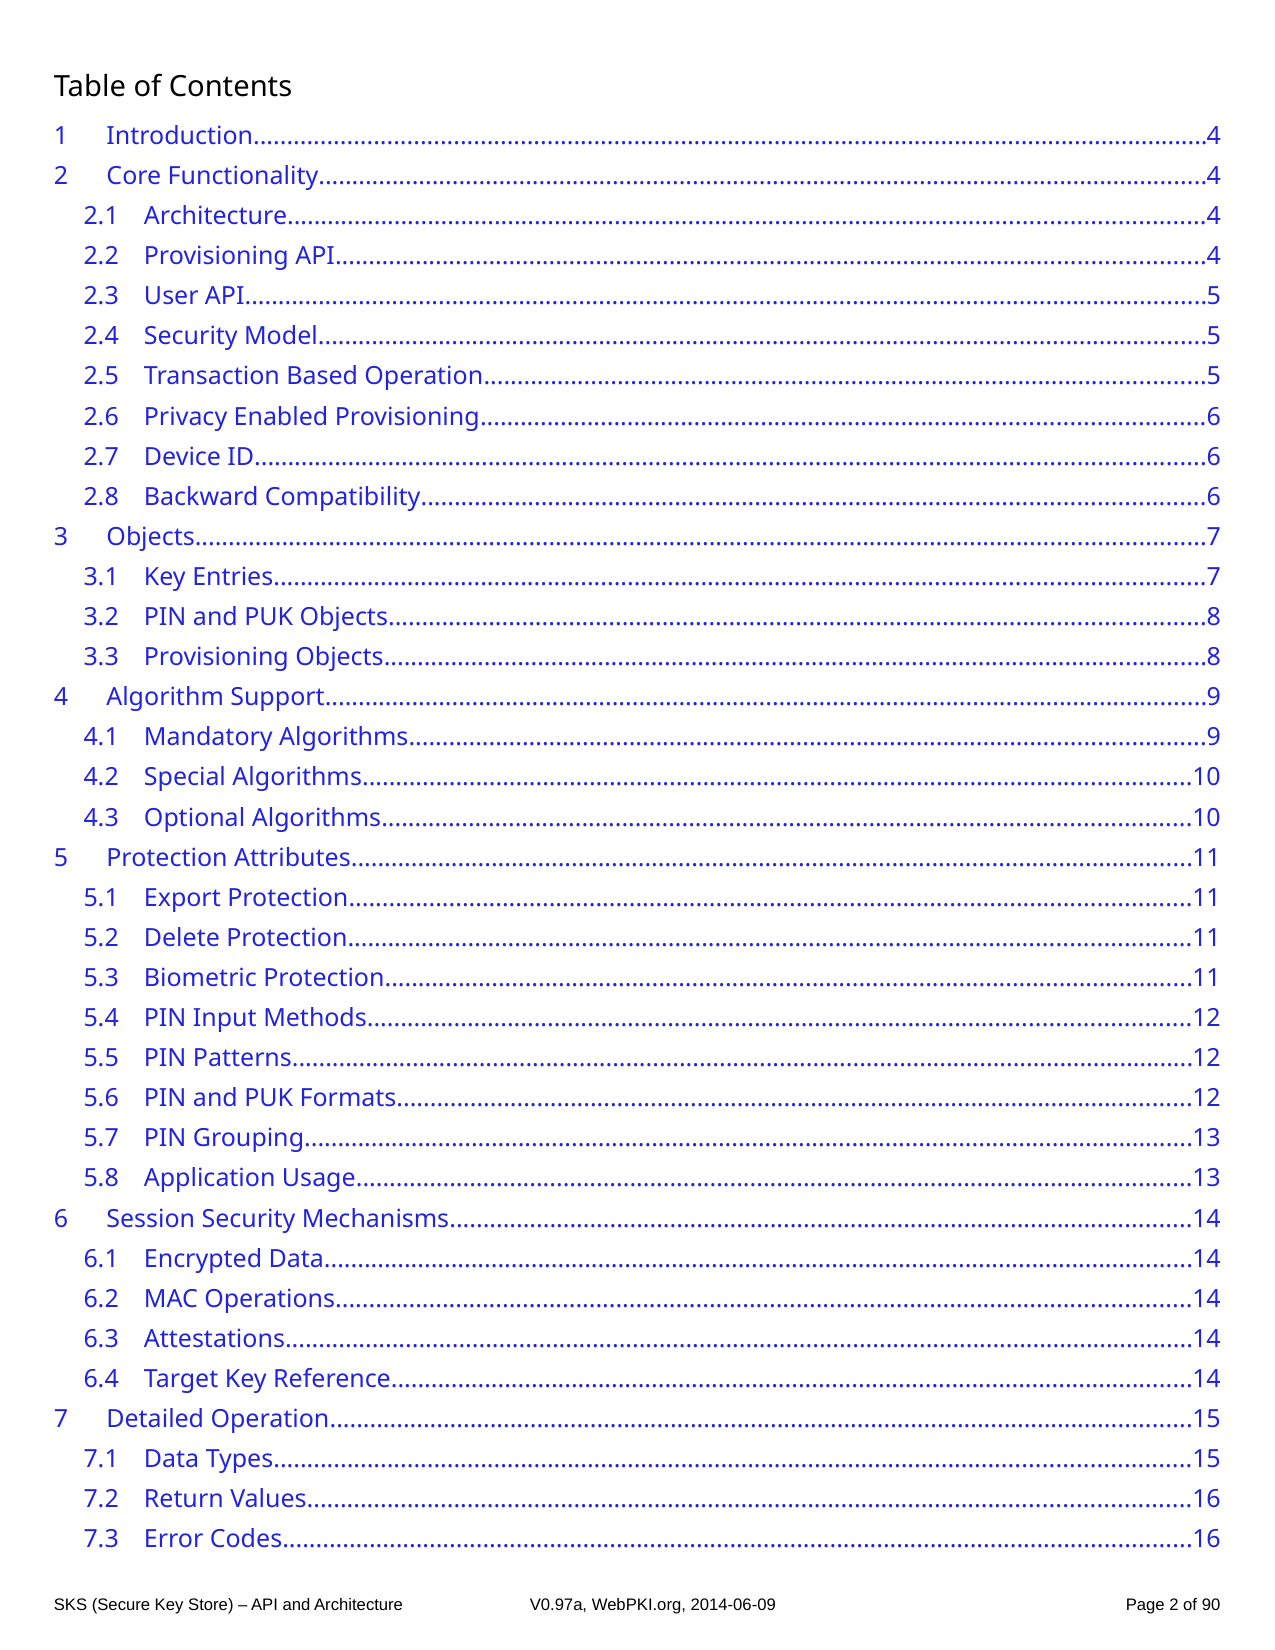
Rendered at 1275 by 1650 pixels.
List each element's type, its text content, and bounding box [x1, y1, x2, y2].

text 2.5 Transaction Based Operation 5 [83, 358, 1221, 392]
text 2.2 Provisioning API 4 [83, 238, 1221, 272]
subtitle 4 Algorithm Support 9 [54, 679, 1221, 713]
text 7.2 Return Values 16 [83, 1481, 1221, 1515]
subtitle 2 Core Functionality 4 [54, 157, 1221, 192]
text 3.1 Key Entries 7 [83, 558, 1221, 593]
text 2.6 Privacy Enabled Provisioning 6 [83, 398, 1221, 432]
text 5.6 PIN and PUK Formats 12 [83, 1080, 1221, 1114]
subtitle 6 Session Security Mechanisms 14 [54, 1200, 1221, 1234]
text 3.2 PIN and PUK Objects 8 [83, 599, 1221, 633]
text 2.3 User API 5 [83, 278, 1221, 312]
text 6.1 Encrypted Data 14 [83, 1240, 1221, 1274]
text 6.3 Attestations 14 [83, 1321, 1221, 1354]
subtitle 3 Objects 7 [54, 518, 1221, 552]
text 7.1 Data Types 15 [83, 1441, 1221, 1475]
text 5.2 Delete Protection 11 [83, 919, 1221, 953]
text 4.3 Optional Algorithms 10 [83, 799, 1221, 833]
text 4.2 Special Algorithms 10 [83, 759, 1221, 793]
text 5.8 Application Usage 13 [83, 1160, 1221, 1194]
text 2.4 Security Model 5 [83, 318, 1221, 352]
text 6.4 Target Key Reference 14 [83, 1361, 1221, 1395]
text 2.7 Device ID 6 [83, 438, 1221, 472]
text 7.3 Error Codes 16 [83, 1521, 1221, 1555]
text 5.3 Biometric Protection 11 [83, 959, 1221, 994]
text 2.8 Backward Compatibility 6 [83, 478, 1221, 512]
subtitle 5 Protection Attributes 11 [54, 839, 1221, 873]
text 5.1 Export Protection 11 [83, 879, 1221, 913]
subtitle 7 Detailed Operation 15 [54, 1401, 1221, 1435]
text 5.5 PIN Patterns 12 [83, 1040, 1221, 1074]
subtitle 1 Introduction 4 [54, 117, 1221, 151]
text 2.1 Architecture 4 [83, 198, 1221, 232]
text 5.4 PIN Input Methods 12 [83, 1000, 1221, 1034]
subtitle Table of Contents [54, 66, 1221, 105]
text 5.7 PIN Grouping 13 [83, 1120, 1221, 1154]
text 3.3 Provisioning Objects 8 [83, 639, 1221, 673]
text 4.1 Mandatory Algorithms 9 [83, 719, 1221, 753]
text 6.2 MAC Operations 14 [83, 1280, 1221, 1314]
